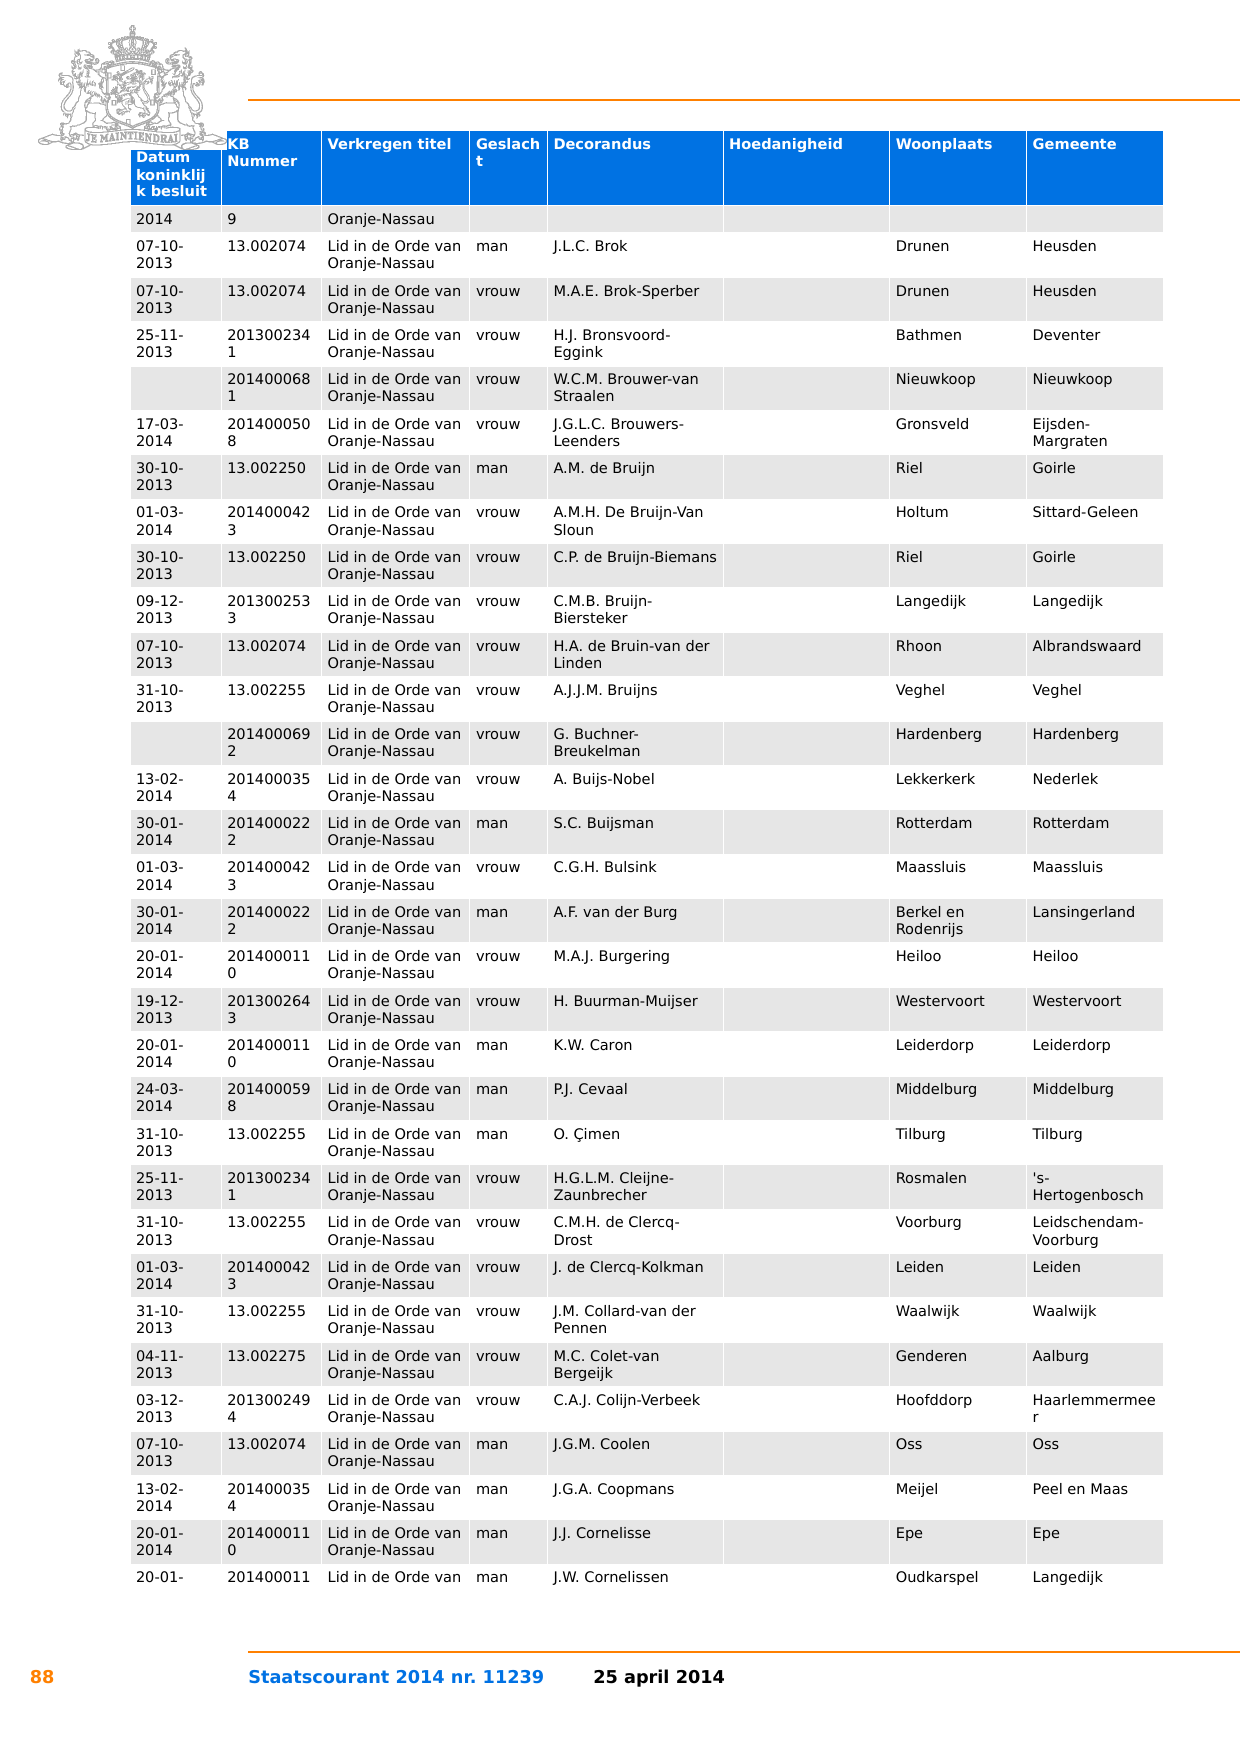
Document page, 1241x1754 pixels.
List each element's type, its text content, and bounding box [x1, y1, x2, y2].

table_cell Rotterdam [1027, 810, 1163, 854]
table_cell H.J. Bronsvoord-Eggink [548, 322, 723, 366]
table_cell Rosmalen [890, 1165, 1026, 1209]
table_cell Lekkerkerk [890, 766, 1026, 809]
table_cell [548, 206, 723, 232]
table_cell Lid in de Orde van [322, 1565, 469, 1591]
table_cell Waalwijk [1027, 1299, 1163, 1342]
table_cell vrouw [470, 988, 547, 1031]
table_cell 07-10-2013 [131, 278, 221, 321]
table_cell vrouw [470, 1210, 547, 1253]
table_cell [724, 1121, 889, 1164]
table_cell Westervoort [890, 988, 1026, 1031]
table_cell [1027, 206, 1163, 232]
table_cell 04-11-2013 [131, 1343, 221, 1386]
table_cell vrouw [470, 367, 547, 410]
table_cell [470, 206, 547, 232]
table_cell vrouw [470, 322, 547, 366]
table_cell Maassluis [1027, 855, 1163, 898]
table_cell Lid in de Orde van Oranje-Nassau [322, 988, 469, 1031]
table_cell Lid in de Orde van Oranje-Nassau [322, 1299, 469, 1342]
table_cell vrouw [470, 589, 547, 632]
table_cell 2013002494 [222, 1387, 321, 1431]
table_cell [724, 1254, 889, 1297]
table_cell Lid in de Orde van Oranje-Nassau [322, 278, 469, 321]
table_cell vrouw [470, 1254, 547, 1297]
table_cell man [470, 899, 547, 942]
table_cell G. Buchner-Breukelman [548, 722, 723, 765]
table_cell Lansingerland [1027, 899, 1163, 942]
table_cell A.M. de Bruijn [548, 455, 723, 499]
table_cell 2013002341 [222, 322, 321, 366]
table_cell Goirle [1027, 455, 1163, 499]
table_cell vrouw [470, 544, 547, 587]
table_cell Lid in de Orde van Oranje-Nassau [322, 722, 469, 765]
table_cell vrouw [470, 1387, 547, 1431]
table_cell Lid in de Orde van Oranje-Nassau [322, 455, 469, 499]
table_cell [131, 367, 221, 410]
table_cell Berkel en Rodenrijs [890, 899, 1026, 942]
table_cell [724, 810, 889, 854]
table_cell 07-10-2013 [131, 1432, 221, 1475]
table_cell Lid in de Orde van Oranje-Nassau [322, 1387, 469, 1431]
table_cell man [470, 810, 547, 854]
table_cell man [470, 1032, 547, 1076]
table_cell [724, 988, 889, 1031]
table_cell Eijsden-Margraten [1027, 411, 1163, 454]
table_cell Veghel [1027, 677, 1163, 721]
table_cell 07-10-2013 [131, 633, 221, 676]
table_cell 2014000423 [222, 855, 321, 898]
table_cell Leiderdorp [890, 1032, 1026, 1076]
table_cell Lid in de Orde van Oranje-Nassau [322, 367, 469, 410]
table_cell [724, 677, 889, 721]
table_cell J.G.M. Coolen [548, 1432, 723, 1475]
table_cell man [470, 1520, 547, 1564]
table_header Gemeente [1027, 131, 1163, 205]
table_cell 13.002250 [222, 544, 321, 587]
table_cell 20-01-2014 [131, 944, 221, 987]
table_cell [724, 1343, 889, 1386]
table_header Hoedanigheid [724, 131, 889, 205]
table_cell 2014 [131, 206, 221, 232]
table_cell Lid in de Orde van Oranje-Nassau [322, 589, 469, 632]
table_cell Lid in de Orde van Oranje-Nassau [322, 411, 469, 454]
table_cell Lid in de Orde van Oranje-Nassau [322, 234, 469, 277]
table_cell 201400011 [222, 1565, 321, 1591]
table_cell vrouw [470, 278, 547, 321]
table_cell [724, 544, 889, 587]
table_cell J.G.A. Coopmans [548, 1476, 723, 1519]
table_cell 2014000508 [222, 411, 321, 454]
table_cell 13-02-2014 [131, 1476, 221, 1519]
table_cell Hardenberg [890, 722, 1026, 765]
table_cell [724, 589, 889, 632]
table_cell 2014000110 [222, 1520, 321, 1564]
table_cell C.G.H. Bulsink [548, 855, 723, 898]
table_cell 17-03-2014 [131, 411, 221, 454]
table_cell Deventer [1027, 322, 1163, 366]
table_cell Gronsveld [890, 411, 1026, 454]
table_cell Drunen [890, 278, 1026, 321]
table_cell [724, 234, 889, 277]
table_cell Nieuwkoop [1027, 367, 1163, 410]
table_header Woonplaats [890, 131, 1026, 205]
table_cell [724, 1432, 889, 1475]
table_cell Lid in de Orde van Oranje-Nassau [322, 1343, 469, 1386]
table_cell Peel en Maas [1027, 1476, 1163, 1519]
table_cell Leiden [890, 1254, 1026, 1297]
table_cell 30-01-2014 [131, 899, 221, 942]
table_cell 2014000110 [222, 944, 321, 987]
table_cell [724, 500, 889, 543]
table_cell 31-10-2013 [131, 677, 221, 721]
table_cell Leiden [1027, 1254, 1163, 1297]
table_cell H. Buurman-Muijser [548, 988, 723, 1031]
table_cell 2014000354 [222, 1476, 321, 1519]
table_cell J.J. Cornelisse [548, 1520, 723, 1564]
table_cell Lid in de Orde van Oranje-Nassau [322, 855, 469, 898]
table_cell 13.002255 [222, 1121, 321, 1164]
table_cell Voorburg [890, 1210, 1026, 1253]
table_cell [724, 855, 889, 898]
table_cell 2013002341 [222, 1165, 321, 1209]
table_cell Lid in de Orde van Oranje-Nassau [322, 500, 469, 543]
table_cell [724, 766, 889, 809]
table_cell 20-01-2014 [131, 1032, 221, 1076]
table_cell J.G.L.C. Brouwers-Leenders [548, 411, 723, 454]
table_cell 2014000598 [222, 1077, 321, 1120]
table_cell Epe [1027, 1520, 1163, 1564]
table_cell 13.002255 [222, 677, 321, 721]
table_cell 13.002074 [222, 278, 321, 321]
table_cell Oss [890, 1432, 1026, 1475]
table_cell Haarlemmermeer [1027, 1387, 1163, 1431]
table_cell vrouw [470, 1343, 547, 1386]
table_cell vrouw [470, 633, 547, 676]
table_cell Middelburg [890, 1077, 1026, 1120]
table_cell 31-10-2013 [131, 1121, 221, 1164]
table_cell 13.002255 [222, 1299, 321, 1342]
table_cell H.A. de Bruin-van der Linden [548, 633, 723, 676]
table_cell Langedijk [1027, 1565, 1163, 1591]
table_cell 09-12-2013 [131, 589, 221, 632]
table_cell H.G.L.M. Cleijne-Zaunbrecher [548, 1165, 723, 1209]
table_cell 9 [222, 206, 321, 232]
table_cell 2014000423 [222, 500, 321, 543]
table_cell Oranje-Nassau [322, 206, 469, 232]
table_cell [724, 1077, 889, 1120]
table_cell Lid in de Orde van Oranje-Nassau [322, 1520, 469, 1564]
table_cell 20-01- [131, 1565, 221, 1591]
table_cell Albrandswaard [1027, 633, 1163, 676]
table_cell Epe [890, 1520, 1026, 1564]
table_cell J.W. Cornelissen [548, 1565, 723, 1591]
table_header KB Nummer [222, 131, 321, 205]
table_cell Holtum [890, 500, 1026, 543]
table_cell 2014000354 [222, 766, 321, 809]
table_cell Heusden [1027, 278, 1163, 321]
table_cell 19-12-2013 [131, 988, 221, 1031]
table_cell 13.002074 [222, 234, 321, 277]
table_cell A.F. van der Burg [548, 899, 723, 942]
table_cell M.A.J. Burgering [548, 944, 723, 987]
table_cell [724, 1520, 889, 1564]
table_cell Middelburg [1027, 1077, 1163, 1120]
table_cell Lid in de Orde van Oranje-Nassau [322, 766, 469, 809]
table_cell Bathmen [890, 322, 1026, 366]
table_cell Nieuwkoop [890, 367, 1026, 410]
table_cell [724, 944, 889, 987]
table_cell C.A.J. Colijn-Verbeek [548, 1387, 723, 1431]
table_cell vrouw [470, 855, 547, 898]
table_cell Lid in de Orde van Oranje-Nassau [322, 1032, 469, 1076]
table_cell 2014000692 [222, 722, 321, 765]
table_cell 01-03-2014 [131, 855, 221, 898]
table_cell 30-10-2013 [131, 544, 221, 587]
table_cell [724, 367, 889, 410]
table_header Decorandus [548, 131, 723, 205]
table_cell [890, 206, 1026, 232]
table_cell man [470, 234, 547, 277]
table_cell P.J. Cevaal [548, 1077, 723, 1120]
table_cell Heiloo [890, 944, 1026, 987]
table_cell Goirle [1027, 544, 1163, 587]
table_cell C.P. de Bruijn-Biemans [548, 544, 723, 587]
table_cell Heusden [1027, 234, 1163, 277]
table_cell Tilburg [1027, 1121, 1163, 1164]
table_header Verkregen titel [322, 131, 469, 205]
table_cell [724, 633, 889, 676]
table_cell Riel [890, 455, 1026, 499]
table_cell [724, 722, 889, 765]
table_cell 2014000110 [222, 1032, 321, 1076]
table_cell [724, 899, 889, 942]
table_cell Rhoon [890, 633, 1026, 676]
table_cell Hoofddorp [890, 1387, 1026, 1431]
table_cell Leiderdorp [1027, 1032, 1163, 1076]
table_cell M.A.E. Brok-Sperber [548, 278, 723, 321]
table_cell A.J.J.M. Bruijns [548, 677, 723, 721]
table_cell Hardenberg [1027, 722, 1163, 765]
table_header Datum koninklijk besluit [131, 150, 221, 205]
table_cell 13.002074 [222, 633, 321, 676]
table_cell Lid in de Orde van Oranje-Nassau [322, 1254, 469, 1297]
table_cell Oudkarspel [890, 1565, 1026, 1591]
table_cell vrouw [470, 1299, 547, 1342]
table_cell Meijel [890, 1476, 1026, 1519]
table_cell [724, 1299, 889, 1342]
table_cell K.W. Caron [548, 1032, 723, 1076]
table_cell man [470, 1476, 547, 1519]
table_cell 13.002250 [222, 455, 321, 499]
table_cell Lid in de Orde van Oranje-Nassau [322, 1210, 469, 1253]
table_cell [724, 1476, 889, 1519]
table_cell 03-12-2013 [131, 1387, 221, 1431]
table_cell [131, 722, 221, 765]
table_cell 2014000222 [222, 810, 321, 854]
table_cell A.M.H. De Bruijn-Van Sloun [548, 500, 723, 543]
table_cell [724, 1032, 889, 1076]
table_cell J.L.C. Brok [548, 234, 723, 277]
table_cell Maassluis [890, 855, 1026, 898]
table_cell Tilburg [890, 1121, 1026, 1164]
table_cell 20-01-2014 [131, 1520, 221, 1564]
table_cell Westervoort [1027, 988, 1163, 1031]
table_cell vrouw [470, 677, 547, 721]
table_cell C.M.B. Bruijn-Biersteker [548, 589, 723, 632]
table_cell Sittard-Geleen [1027, 500, 1163, 543]
table_cell Langedijk [1027, 589, 1163, 632]
table_cell Waalwijk [890, 1299, 1026, 1342]
table_cell 2014000681 [222, 367, 321, 410]
table_cell [724, 1165, 889, 1209]
table_cell [724, 1565, 889, 1591]
table_cell 's-Hertogenbosch [1027, 1165, 1163, 1209]
table_cell 13.002275 [222, 1343, 321, 1386]
table_cell vrouw [470, 722, 547, 765]
table_cell Rotterdam [890, 810, 1026, 854]
table_cell man [470, 1121, 547, 1164]
table_cell [724, 455, 889, 499]
table_cell 01-03-2014 [131, 1254, 221, 1297]
table_cell C.M.H. de Clercq-Drost [548, 1210, 723, 1253]
table_cell Veghel [890, 677, 1026, 721]
table_cell Lid in de Orde van Oranje-Nassau [322, 322, 469, 366]
table_cell Aalburg [1027, 1343, 1163, 1386]
table_cell J. de Clercq-Kolkman [548, 1254, 723, 1297]
table_cell 2013002643 [222, 988, 321, 1031]
table_cell Lid in de Orde van Oranje-Nassau [322, 1432, 469, 1475]
table_cell 25-11-2013 [131, 1165, 221, 1209]
table_cell S.C. Buijsman [548, 810, 723, 854]
table_cell 13.002074 [222, 1432, 321, 1475]
table_cell 2014000222 [222, 899, 321, 942]
table_cell Lid in de Orde van Oranje-Nassau [322, 810, 469, 854]
table_cell 31-10-2013 [131, 1299, 221, 1342]
table_cell 01-03-2014 [131, 500, 221, 543]
table_cell 13.002255 [222, 1210, 321, 1253]
table_cell Drunen [890, 234, 1026, 277]
table_cell 24-03-2014 [131, 1077, 221, 1120]
table_cell 13-02-2014 [131, 766, 221, 809]
table_cell Riel [890, 544, 1026, 587]
table_cell man [470, 1077, 547, 1120]
table_cell Lid in de Orde van Oranje-Nassau [322, 899, 469, 942]
table_cell Genderen [890, 1343, 1026, 1386]
table_cell A. Buijs-Nobel [548, 766, 723, 809]
table_cell 30-01-2014 [131, 810, 221, 854]
table_cell Lid in de Orde van Oranje-Nassau [322, 1077, 469, 1120]
table_cell 30-10-2013 [131, 455, 221, 499]
table_cell 07-10-2013 [131, 234, 221, 277]
table_cell vrouw [470, 766, 547, 809]
table_cell M.C. Colet-van Bergeijk [548, 1343, 723, 1386]
table_cell [724, 278, 889, 321]
table_cell vrouw [470, 944, 547, 987]
table_cell [724, 322, 889, 366]
table_cell [724, 1387, 889, 1431]
table_cell Lid in de Orde van Oranje-Nassau [322, 633, 469, 676]
table_cell Langedijk [890, 589, 1026, 632]
table_cell 31-10-2013 [131, 1210, 221, 1253]
table_cell Lid in de Orde van Oranje-Nassau [322, 944, 469, 987]
table_cell Lid in de Orde van Oranje-Nassau [322, 1121, 469, 1164]
table_cell [724, 411, 889, 454]
table_cell [724, 206, 889, 232]
table_cell man [470, 1565, 547, 1591]
table_cell Lid in de Orde van Oranje-Nassau [322, 1165, 469, 1209]
table_cell 25-11-2013 [131, 322, 221, 366]
table_cell Leidschendam-Voorburg [1027, 1210, 1163, 1253]
table_cell Lid in de Orde van Oranje-Nassau [322, 677, 469, 721]
table_cell man [470, 1432, 547, 1475]
table_cell Heiloo [1027, 944, 1163, 987]
table_cell J.M. Collard-van der Pennen [548, 1299, 723, 1342]
table_header Geslacht [470, 131, 547, 205]
table_cell vrouw [470, 500, 547, 543]
table_cell vrouw [470, 411, 547, 454]
table_cell 2013002533 [222, 589, 321, 632]
table_cell man [470, 455, 547, 499]
table_cell Nederlek [1027, 766, 1163, 809]
table_cell Lid in de Orde van Oranje-Nassau [322, 544, 469, 587]
table_cell vrouw [470, 1165, 547, 1209]
table_cell [724, 1210, 889, 1253]
table_cell Lid in de Orde van Oranje-Nassau [322, 1476, 469, 1519]
table_cell 2014000423 [222, 1254, 321, 1297]
table_cell O. Çimen [548, 1121, 723, 1164]
table_cell W.C.M. Brouwer-van Straalen [548, 367, 723, 410]
picture [38, 25, 227, 150]
table_cell Oss [1027, 1432, 1163, 1475]
